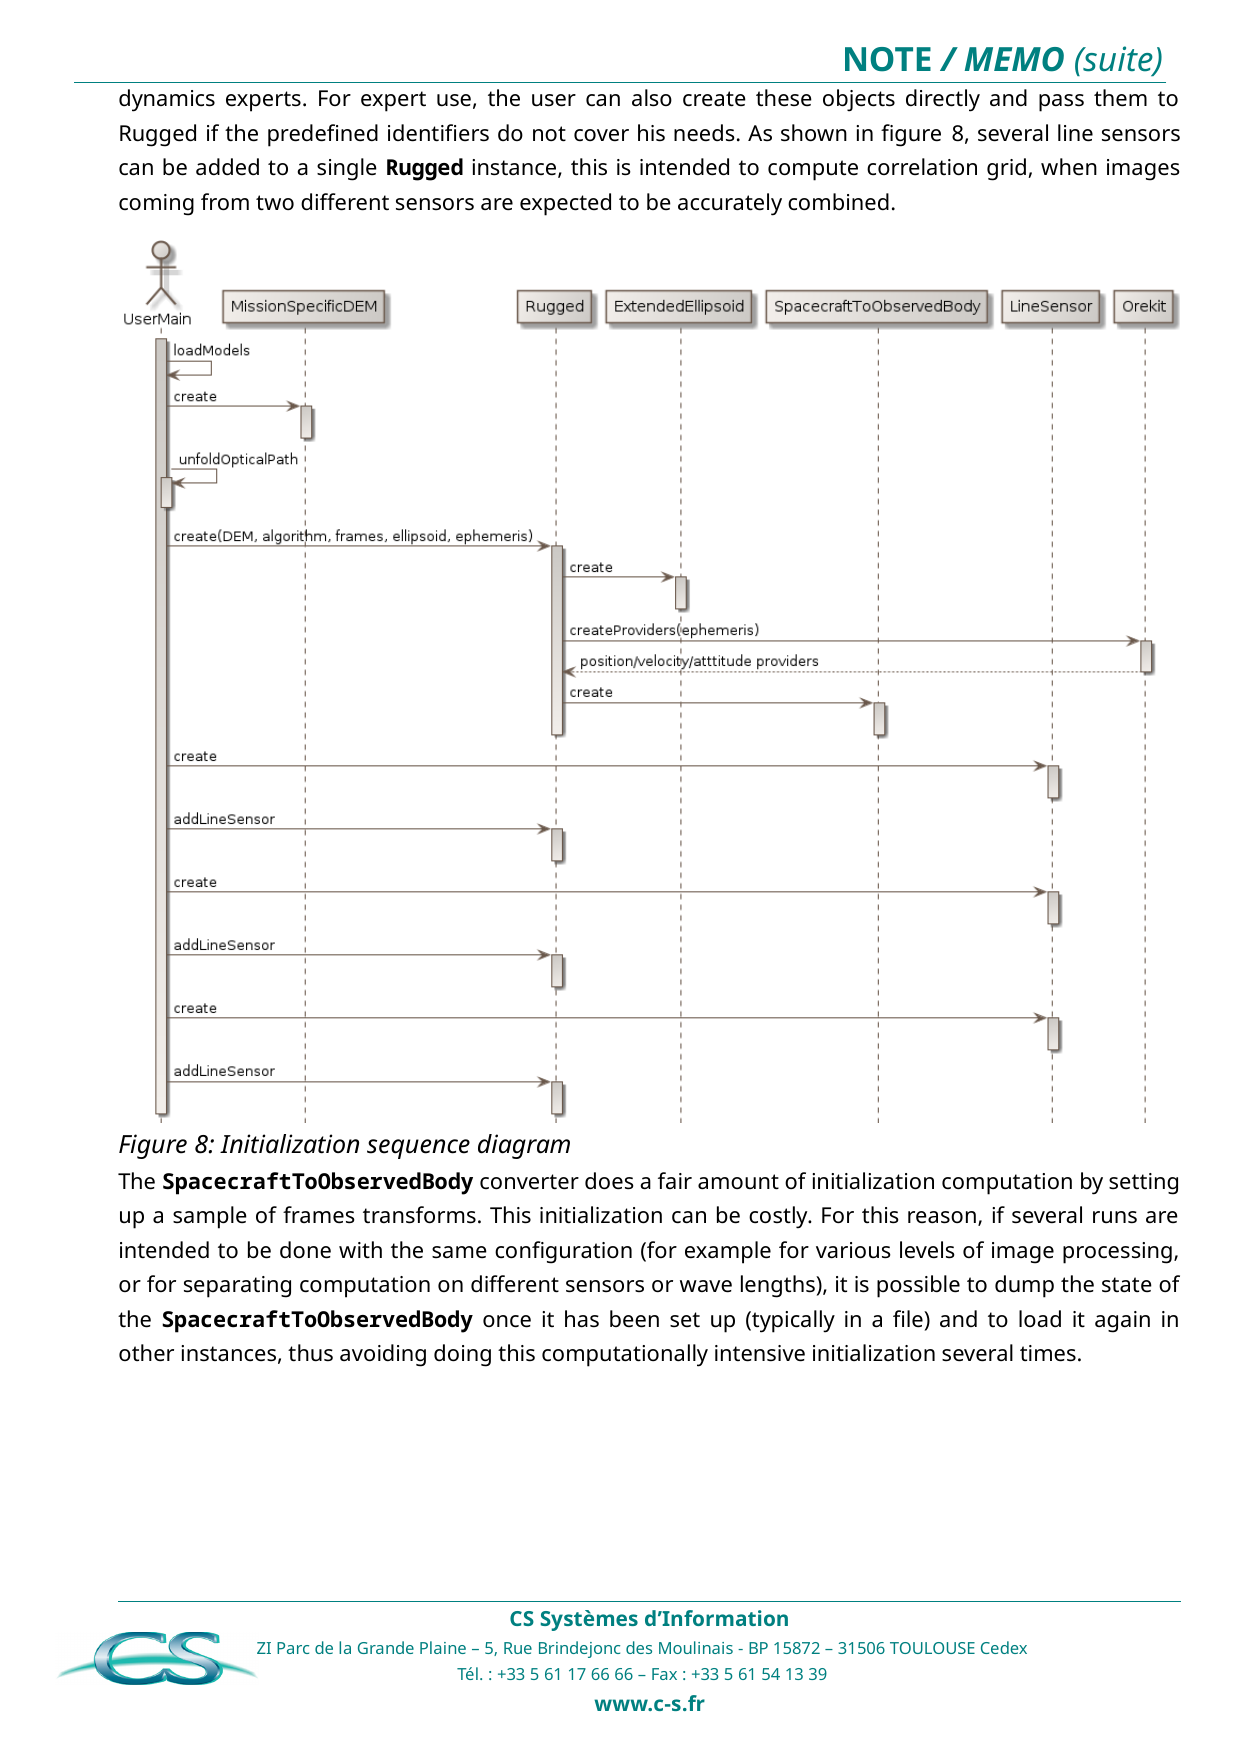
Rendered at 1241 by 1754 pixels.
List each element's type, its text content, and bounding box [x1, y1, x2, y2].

picture [118, 239, 1182, 1123]
text [118, 227, 1181, 239]
text The SpacecraftToObservedBody converter does a fair amount of initialization computation by setting up a sample of frames transforms. This initialization can be costly. For this reason, if several runs are intended to be done with the same configuration (for example for various levels of image processing, or for separating computation on different sensors or wave lengths), it is possible to dump the state of the SpacecraftToObservedBody once it has been set up (typically in a file) and to load it again in other instances, thus avoiding doing this computationally intensive initialization several times. [118, 1161, 1181, 1368]
text dynamics experts. For expert use, the user can also create these objects directly and pass them to Rugged if the predefined identifiers do not cover his needs. As shown in figure 8, several line sensors can be added to a single Rugged instance, this is intended to compute correlation grid, when images coming from two different sensors are expected to be accurately combined. [118, 83, 1181, 216]
picture [55, 1632, 259, 1685]
text Figure 8: Initialization sequence diagram [118, 1123, 1181, 1161]
